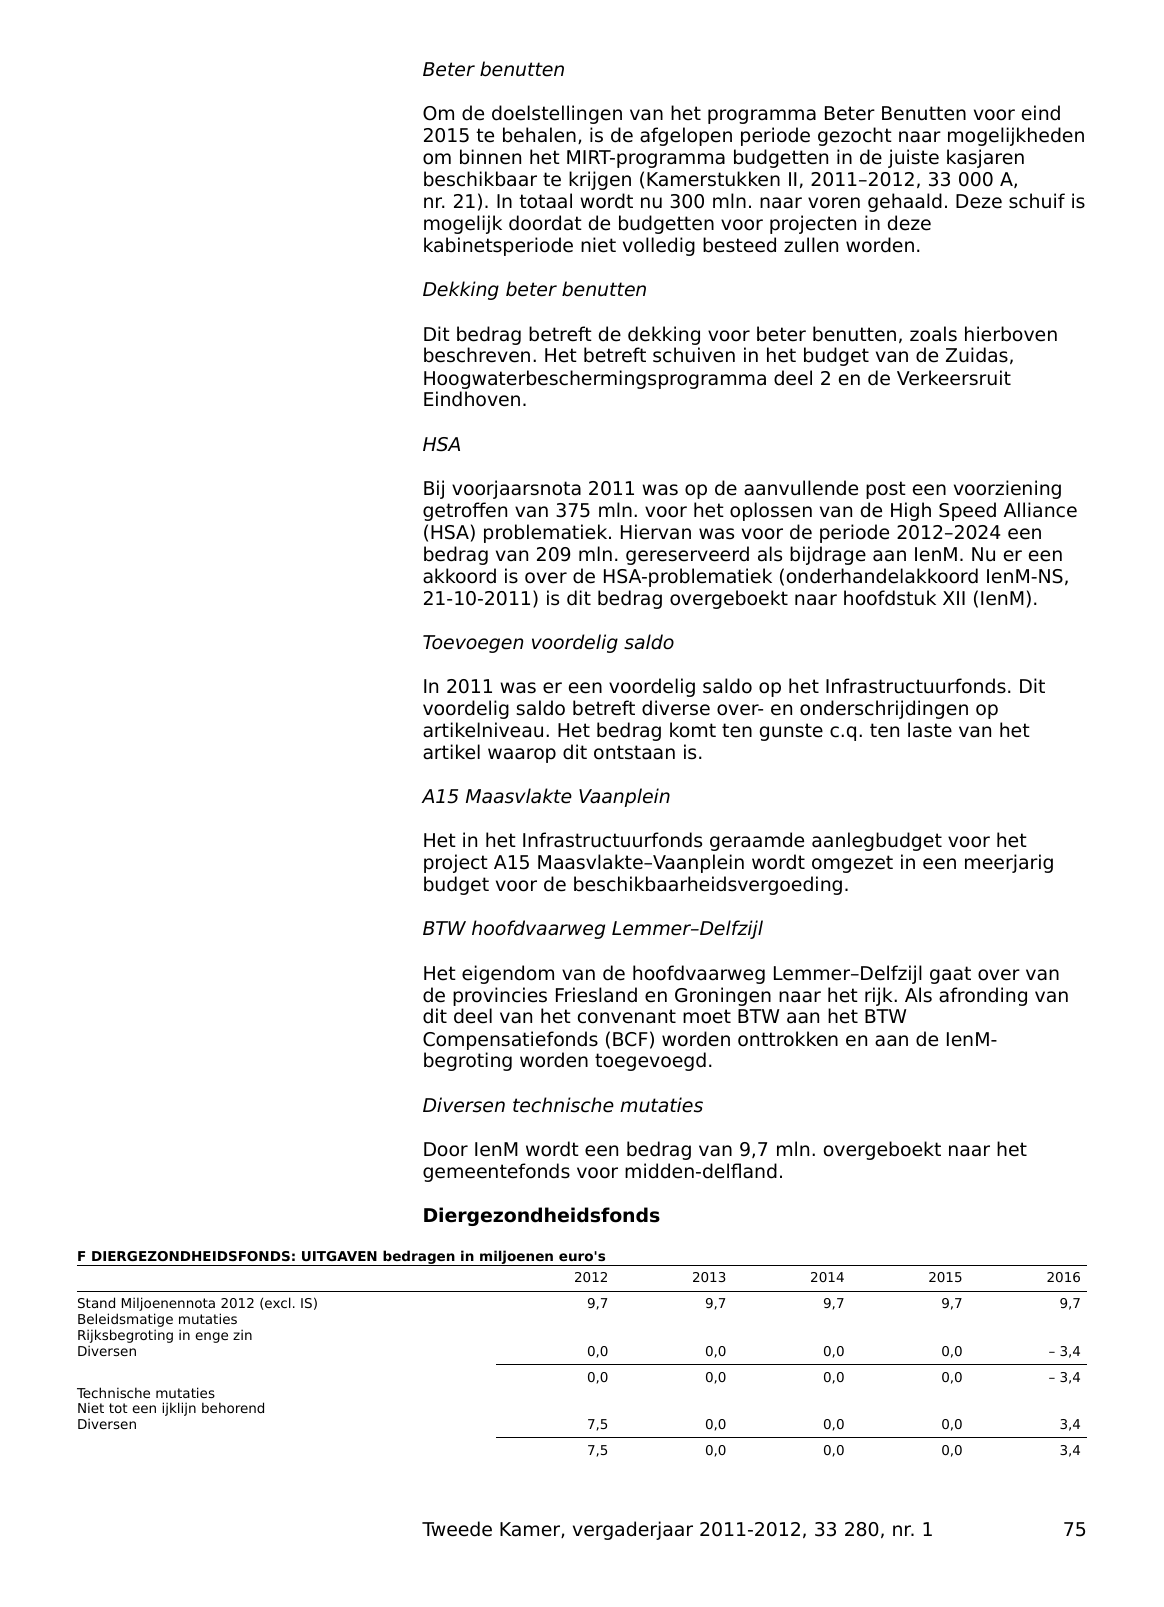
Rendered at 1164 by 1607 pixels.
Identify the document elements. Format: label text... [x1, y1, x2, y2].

table_cell 0,0 [614, 1417, 732, 1437]
table_cell Rijksbegroting in enge zin [77, 1328, 496, 1343]
text Bij voorjaarsnota 2011 was op de aanvullende post een voorziening getroffen van 375 mln. voor het oplossen van de High Speed Alliance (HSA) problematiek. Hiervan was voor de periode 2012–2024 een bedrag van 209 mln. gereserveerd als bijdrage aan IenM. Nu er een akkoord is over de HSA-problematiek (onderhandelakkoord IenM-NS, 21-10-2011) is dit bedrag overgeboekt naar hoofdstuk XII (IenM). [422, 478, 1087, 609]
table_cell [496, 1401, 614, 1417]
table_cell 2013 [614, 1266, 732, 1291]
table_cell 0,0 [732, 1344, 850, 1364]
table_cell Diversen [77, 1344, 496, 1364]
table_cell [969, 1312, 1087, 1328]
table_cell 2015 [850, 1266, 968, 1291]
table_header F DIERGEZONDHEIDSFONDS: UITGAVEN bedragen in miljoenen euro's [77, 1249, 1087, 1264]
table_cell 0,0 [850, 1344, 968, 1364]
table_cell 9,7 [614, 1292, 732, 1312]
text Dit bedrag betreft de dekking voor beter benutten, zoals hierboven beschreven. Het betreft schuiven in het budget van de Zuidas, Hoogwaterbeschermingsprogramma deel 2 en de Verkeersruit Eindhoven. [422, 323, 1087, 411]
table_cell 7,5 [496, 1417, 614, 1437]
table_cell 9,7 [732, 1292, 850, 1312]
table_cell 0,0 [850, 1417, 968, 1437]
table_cell 3,4 [969, 1438, 1087, 1459]
table_cell 2014 [732, 1266, 850, 1291]
subtitle A15 Maasvlakte Vaanplein [422, 786, 1087, 808]
table_cell [77, 1364, 496, 1385]
text Door IenM wordt een bedrag van 9,7 mln. overgeboekt naar het gemeentefonds voor midden-delfland. [422, 1139, 1087, 1183]
table_cell [614, 1385, 732, 1401]
table_cell 0,0 [496, 1365, 614, 1385]
subtitle Diversen technische mutaties [422, 1094, 1087, 1117]
table_cell 3,4 [969, 1417, 1087, 1437]
table_cell 0,0 [732, 1417, 850, 1437]
table_cell 2012 [496, 1266, 614, 1291]
table_cell [496, 1385, 614, 1401]
table_cell [969, 1328, 1087, 1343]
table_cell 0,0 [614, 1438, 732, 1459]
text Om de doelstellingen van het programma Beter Benutten voor eind 2015 te behalen, is de afgelopen periode gezocht naar mogelijkheden om binnen het MIRT-programma budgetten in de juiste kasjaren beschikbaar te krijgen (Kamerstukken II, 2011–2012, 33 000 A, nr. 21). In totaal wordt nu 300 mln. naar voren gehaald. Deze schuif is mogelijk doordat de budgetten voor projecten in deze kabinetsperiode niet volledig besteed zullen worden. [422, 103, 1087, 257]
table_cell [77, 1437, 496, 1459]
table_cell Niet tot een ijklijn behorend [77, 1401, 496, 1417]
table_cell [732, 1312, 850, 1328]
table_cell 9,7 [969, 1292, 1087, 1312]
table_cell [732, 1328, 850, 1343]
table_cell [77, 1266, 496, 1291]
table_cell 0,0 [732, 1438, 850, 1459]
table_cell [850, 1401, 968, 1417]
text Het in het Infrastructuurfonds geraamde aanlegbudget voor het project A15 Maasvlakte–Vaanplein wordt omgezet in een meerjarig budget voor de beschikbaarheidsvergoeding. [422, 830, 1087, 896]
table_cell Stand Miljoenennota 2012 (excl. IS) [77, 1292, 496, 1312]
text Het eigendom van de hoofdvaarweg Lemmer–Delfzijl gaat over van de provincies Friesland en Groningen naar het rijk. Als afronding van dit deel van het convenant moet BTW aan het BTW Compensatiefonds (BCF) worden onttrokken en aan de IenM-begroting worden toegevoegd. [422, 962, 1087, 1072]
subtitle HSA [422, 433, 1087, 456]
table_cell [969, 1401, 1087, 1417]
subtitle Beter benutten [422, 59, 1087, 81]
subtitle Dekking beter benutten [422, 279, 1087, 301]
table_cell 0,0 [850, 1365, 968, 1385]
table_cell Beleidsmatige mutaties [77, 1312, 496, 1328]
table_cell 0,0 [614, 1344, 732, 1364]
table_cell [614, 1328, 732, 1343]
table_cell 7,5 [496, 1438, 614, 1459]
table_cell 0,0 [614, 1365, 732, 1385]
subtitle BTW hoofdvaarweg Lemmer–Delfzijl [422, 918, 1087, 940]
table_cell [850, 1328, 968, 1343]
table_cell 2016 [969, 1266, 1087, 1291]
table_cell [969, 1385, 1087, 1401]
table_cell [732, 1385, 850, 1401]
table_cell [614, 1312, 732, 1328]
table_cell 9,7 [850, 1292, 968, 1312]
table_cell [614, 1401, 732, 1417]
table_cell 0,0 [496, 1344, 614, 1364]
table_cell Diversen [77, 1417, 496, 1437]
text In 2011 was er een voordelig saldo op het Infrastructuurfonds. Dit voordelig saldo betreft diverse over- en onderschrijdingen op artikelniveau. Het bedrag komt ten gunste c.q. ten laste van het artikel waarop dit ontstaan is. [422, 676, 1087, 764]
table_cell [732, 1401, 850, 1417]
subtitle Toevoegen voordelig saldo [422, 632, 1087, 654]
table_cell [496, 1312, 614, 1328]
table_cell 9,7 [496, 1292, 614, 1312]
table_cell 0,0 [850, 1438, 968, 1459]
table_cell [496, 1328, 614, 1343]
table_cell Technische mutaties [77, 1385, 496, 1401]
table_cell [850, 1385, 968, 1401]
table_cell – 3,4 [969, 1365, 1087, 1385]
table_cell [850, 1312, 968, 1328]
subtitle Diergezondheidsfonds [422, 1205, 1087, 1227]
table_cell – 3,4 [969, 1344, 1087, 1364]
table_cell 0,0 [732, 1365, 850, 1385]
